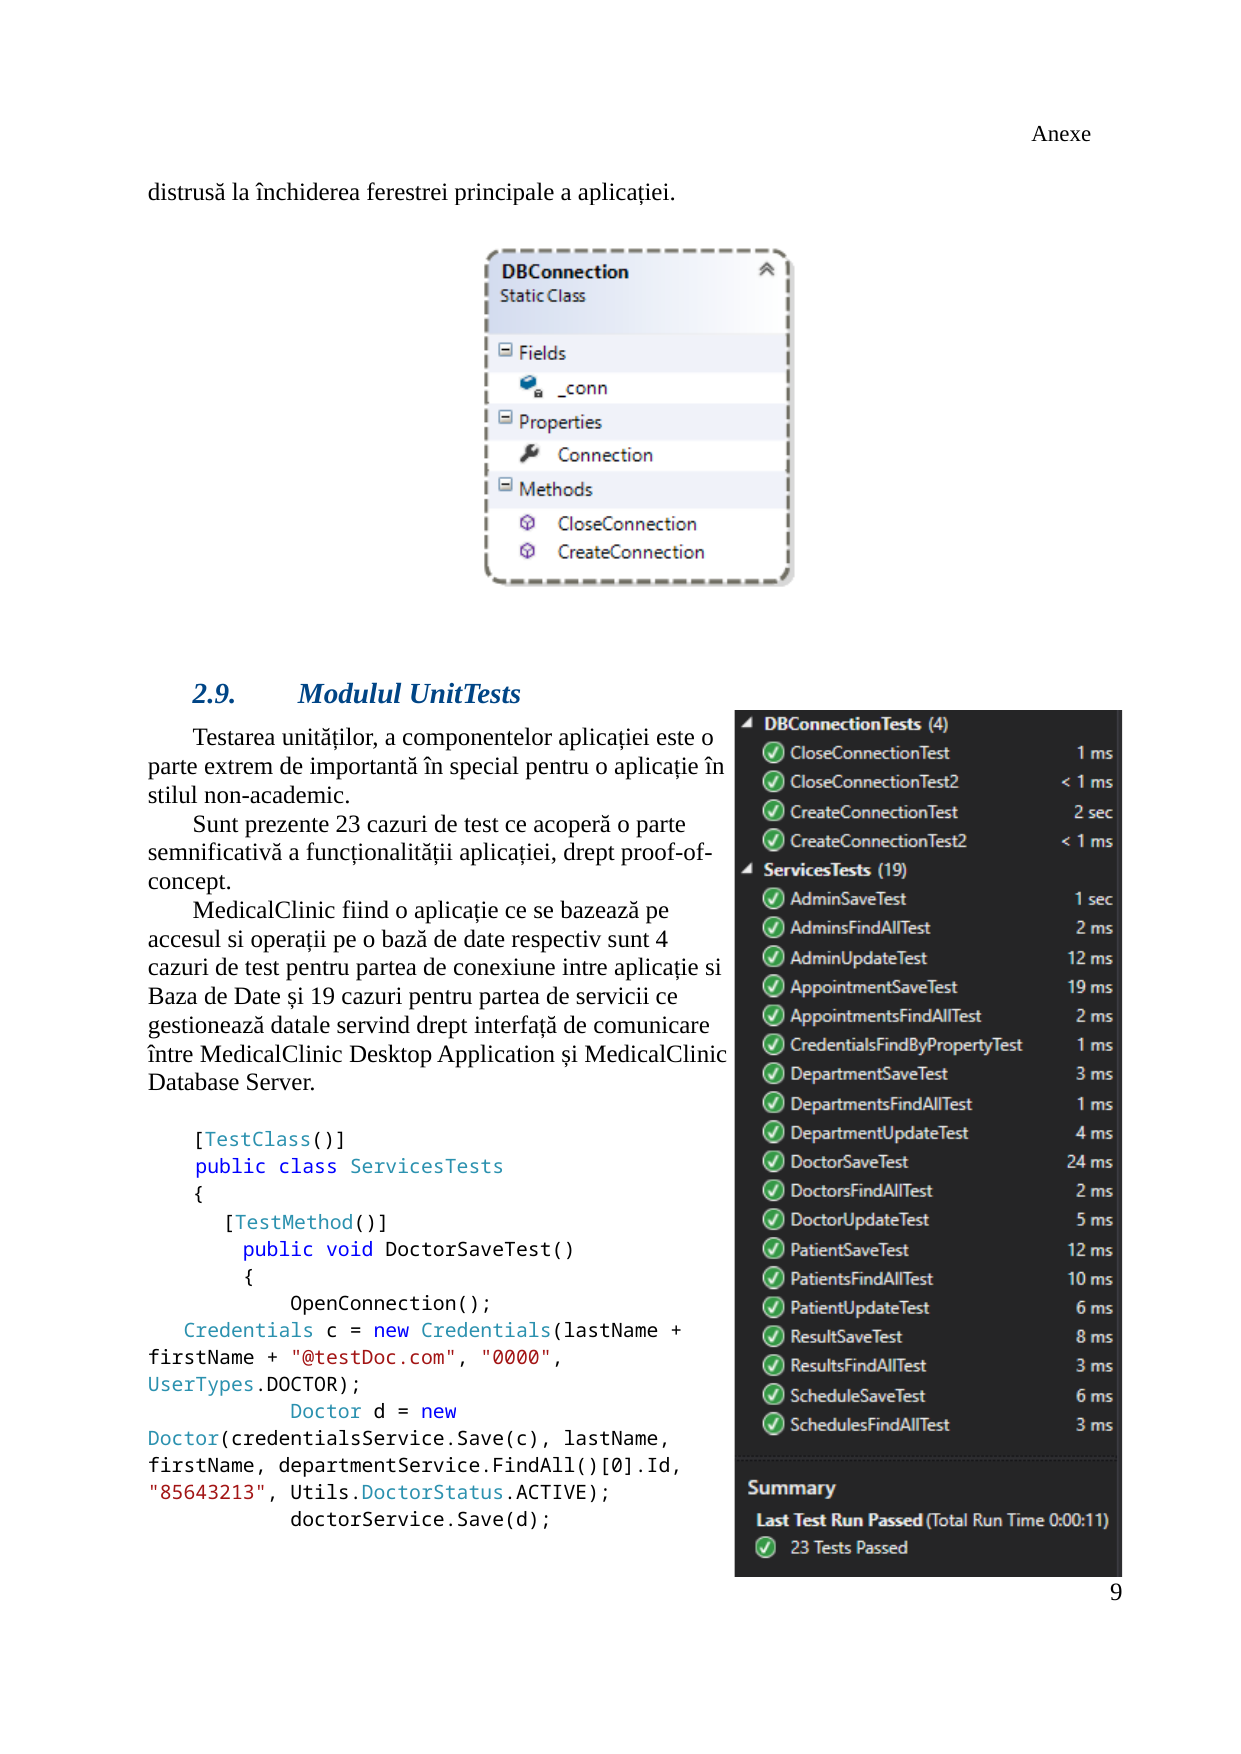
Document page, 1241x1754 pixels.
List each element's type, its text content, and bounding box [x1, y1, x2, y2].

subtitle Modulul UnitTests [192, 677, 1122, 710]
text doctorService.Save(d); [148, 1505, 734, 1532]
text MedicalClinic fiind o aplicație ce se bazează pe accesul si operații pe o bază de date respectiv sunt 4 cazuri de test pentru partea de conexiune intre aplicație si Baza de Date și 19 cazuri pentru partea de servicii ce gestionează datale servind drept interfață de comunicare între MedicalClinic Desktop Application și MedicalClinic Database Server. [148, 895, 734, 1096]
text public class ServicesTests [148, 1152, 734, 1179]
text Sunt prezente 23 cazuri de test ce acoperă o parte semnificativă a funcționalității aplicației, drept proof-of-concept. [148, 809, 734, 895]
text { [148, 1262, 734, 1289]
text distrusă la închiderea ferestrei principale a aplicației. [148, 177, 1122, 206]
text public void DoctorSaveTest() [148, 1235, 734, 1262]
text [TestMethod()] [148, 1206, 734, 1235]
text OpenConnection(); [148, 1289, 734, 1316]
text Credentials c = new Credentials(lastName + firstName + "@testDoc.com", "0000", UserTypes.DOCTOR); [148, 1316, 734, 1397]
text [TestClass()] [148, 1125, 734, 1152]
text Doctor d = new Doctor(credentialsService.Save(c), lastName, firstName, departmentService.FindAll()[0].Id, "85643213", Utils.DoctorStatus.ACTIVE); [148, 1397, 734, 1505]
text Testarea unităților, a componentelor aplicației este o parte extrem de importantă în special pentru o aplicație în stilul non-academic. [148, 722, 734, 809]
text { [148, 1179, 734, 1206]
